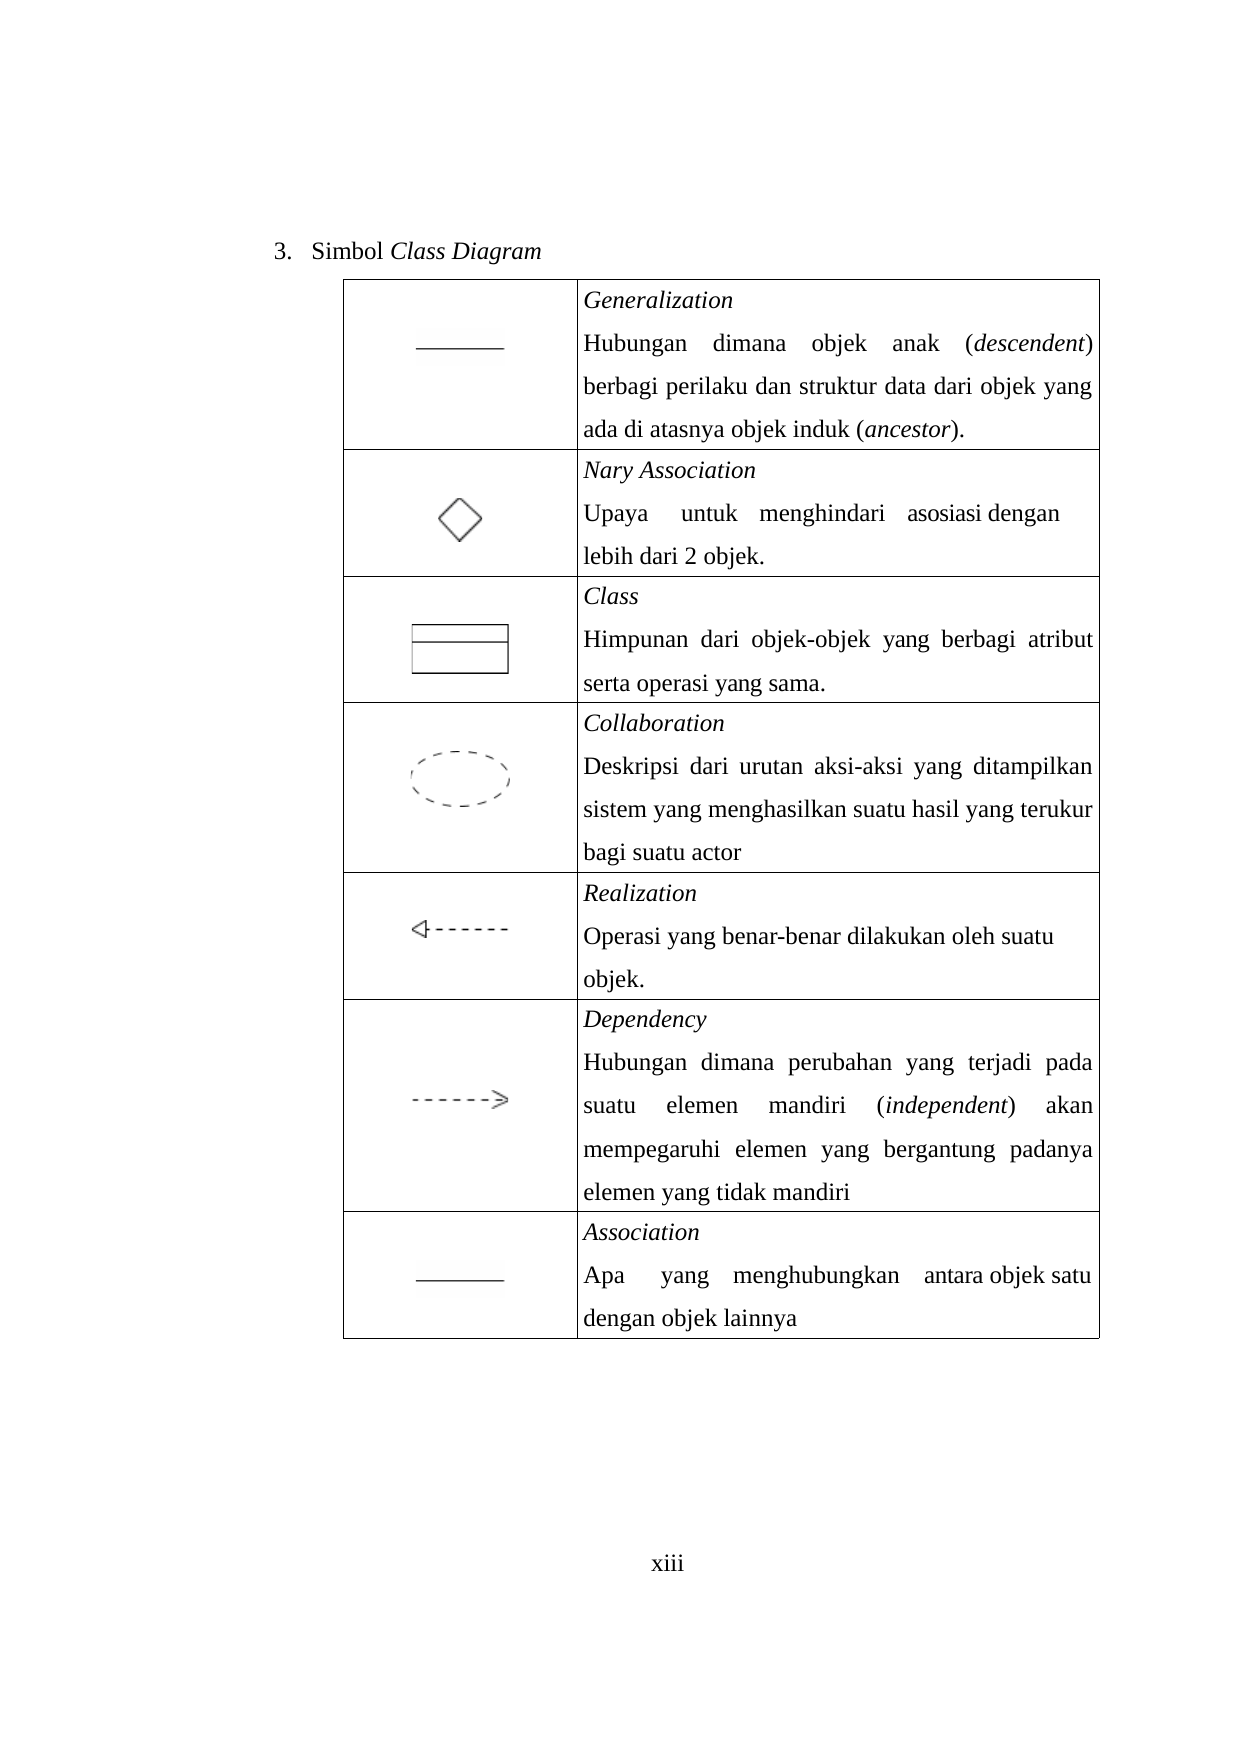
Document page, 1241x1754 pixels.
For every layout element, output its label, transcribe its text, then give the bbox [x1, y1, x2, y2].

table_header Generalization Hubungan dimana objek anak (descendent) berbagi perilaku dan struktur data dari objek yang ada di atasnya objek induk (ancestor). [578, 280, 1099, 449]
picture [412, 1090, 509, 1109]
picture [411, 624, 509, 674]
table_cell Realization Operasi yang benar-benar dilakukan oleh suatu objek. [578, 873, 1099, 998]
table_cell [344, 703, 577, 872]
table_cell [344, 1212, 577, 1338]
table_cell Nary Association Upaya untuk menghindari asosiasi dengan lebih dari 2 objek. [578, 450, 1099, 576]
list Simbol Class Diagram [274, 236, 1099, 265]
table_cell Class Himpunan dari objek-objek yang berbagi atribut serta operasi yang sama. [578, 577, 1099, 702]
table_header [344, 280, 577, 449]
table_cell [344, 1000, 577, 1211]
table_cell [344, 873, 577, 998]
table_cell Association Apa yang menghubungkan antara objek satu dengan objek lainnya [578, 1212, 1099, 1338]
picture [415, 328, 505, 366]
picture [410, 751, 510, 807]
picture [411, 920, 509, 938]
table_cell Collaboration Deskripsi dari urutan aksi-aksi yang ditampilkan sistem yang menghasilkan suatu hasil yang terukur bagi suatu actor [578, 703, 1099, 872]
table_cell [344, 450, 577, 576]
picture [415, 1260, 505, 1298]
table_cell [344, 577, 577, 702]
picture [438, 498, 483, 542]
table_cell Dependency Hubungan dimana perubahan yang terjadi pada suatu elemen mandiri (independent) akan mempegaruhi elemen yang bergantung padanya elemen yang tidak mandiri [578, 1000, 1099, 1211]
